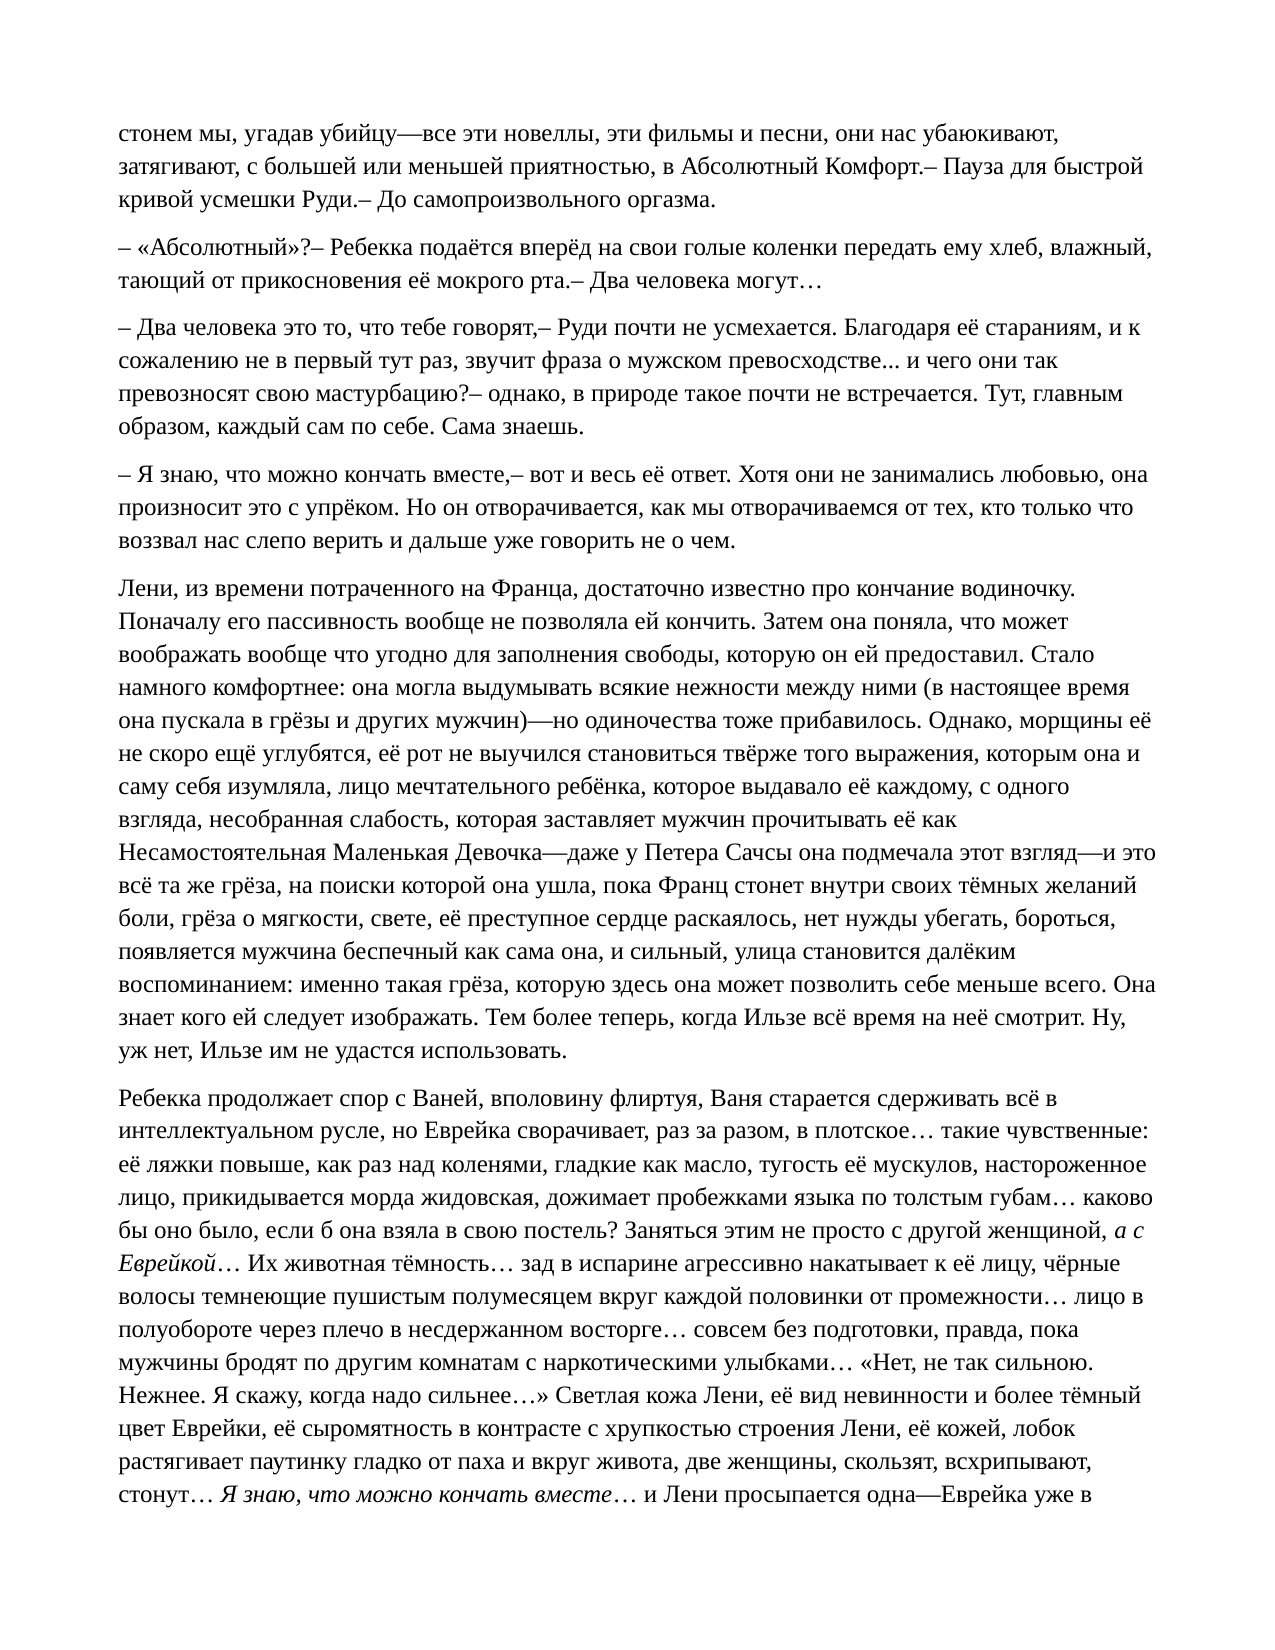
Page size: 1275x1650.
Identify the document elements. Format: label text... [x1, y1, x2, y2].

text – «Абсолютный»?– Ребекка подаётся вперёд на свои голые коленки передать ему хлеб, влажный, тающий от прикосновения её мокрого рта.– Два человека могут… [118, 232, 1157, 293]
text стонем мы, угадав убийцу—все эти новеллы, эти фильмы и песни, они нас убаюкивают, затягивают, с большей или меньшей приятностью, в Абсолютный Комфорт.– Пауза для быстрой кривой усмешки Руди.– До самопроизвольного оргазма. [118, 118, 1157, 213]
text Ребекка продолжает спор с Ваней, вполовину флиртуя, Ваня старается сдерживать всё в интеллектуальном русле, но Еврейка сворачивает, раз за разом, в плотское… такие чувственные: её ляжки повыше, как раз над коленями, гладкие как масло, тугость её мускулов, настороженное лицо, прикидывается морда жидовская, дожимает пробежками языка по толстым губам… каково бы оно было, если б она взяла в свою постель? Заняться этим не просто с другой женщиной, а с Еврейкой… Их животная тёмность… зад в испарине агрессивно накатывает к её лицу, чёрные волосы темнеющие пушистым полумесяцем вкруг каждой половинки от промежности… лицо в полуобороте через плечо в несдержанном восторге… совсем без подготовки, правда, пока мужчины бродят по другим комнатам с наркотическими улыбками… «Нет, не так сильною. Нежнее. Я скажу, когда надо сильнее…» Светлая кожа Лени, её вид невинности и более тёмный цвет Еврейки, её сыромятность в контрасте с хрупкостью строения Лени, её кожей, лобок растягивает паутинку гладко от паха и вкруг живота, две женщины, скользят, всхрипывают, стонут… Я знаю, что можно кончать вместе… и Лени просыпается одна—Еврейка уже в [118, 1083, 1157, 1508]
text Лени, из времени потраченного на Франца, достаточно известно про кончание водиночку. Поначалу его пассивность вообще не позволяла ей кончить. Затем она поняла, что может воображать вообще что угодно для заполнения свободы, которую он ей предоставил. Стало намного комфортнее: она могла выдумывать всякие нежности между ними (в настоящее время она пускала в грёзы и других мужчин)—но одиночества тоже прибавилось. Однако, морщины её не скоро ещё углубятся, её рот не выучился становиться твёрже того выражения, которым она и саму себя изумляла, лицо мечтательного ребёнка, которое выдавало её каждому, с одного взгляда, несобранная слабость, которая заставляет мужчин прочитывать её как Несамостоятельная Маленькая Девочка—даже у Петера Сачсы она подмечала этот взгляд—и это всё та же грёза, на поиски которой она ушла, пока Франц стонет внутри своих тёмных желаний боли, грёза о мягкости, свете, её преступное сердце раскаялось, нет нужды убегать, бороться, появляется мужчина беспечный как сама она, и сильный, улица становится далёким воспоминанием: именно такая грёза, которую здесь она может позволить себе меньше всего. Она знает кого ей следует изображать. Тем более теперь, когда Ильзе всё время на неё смотрит. Ну, уж нет, Ильзе им не удастся использовать. [118, 573, 1157, 1064]
text – Я знаю, что можно кончать вместе,– вот и весь её ответ. Хотя они не занимались любовью, она произносит это с упрёком. Но он отворачивается, как мы отворачиваемся от тех, кто только что воззвал нас слепо верить и дальше уже говорить не о чем. [118, 459, 1157, 554]
text – Два человека это то, что тебе говорят,– Руди почти не усмехается. Благодаря её стараниям, и к сожалению не в первый тут раз, звучит фраза о мужском превосходстве... и чего они так превозносят свою мастурбацию?– однако, в природе такое почти не встречается. Тут, главным образом, каждый сам по себе. Сама знаешь. [118, 312, 1157, 440]
